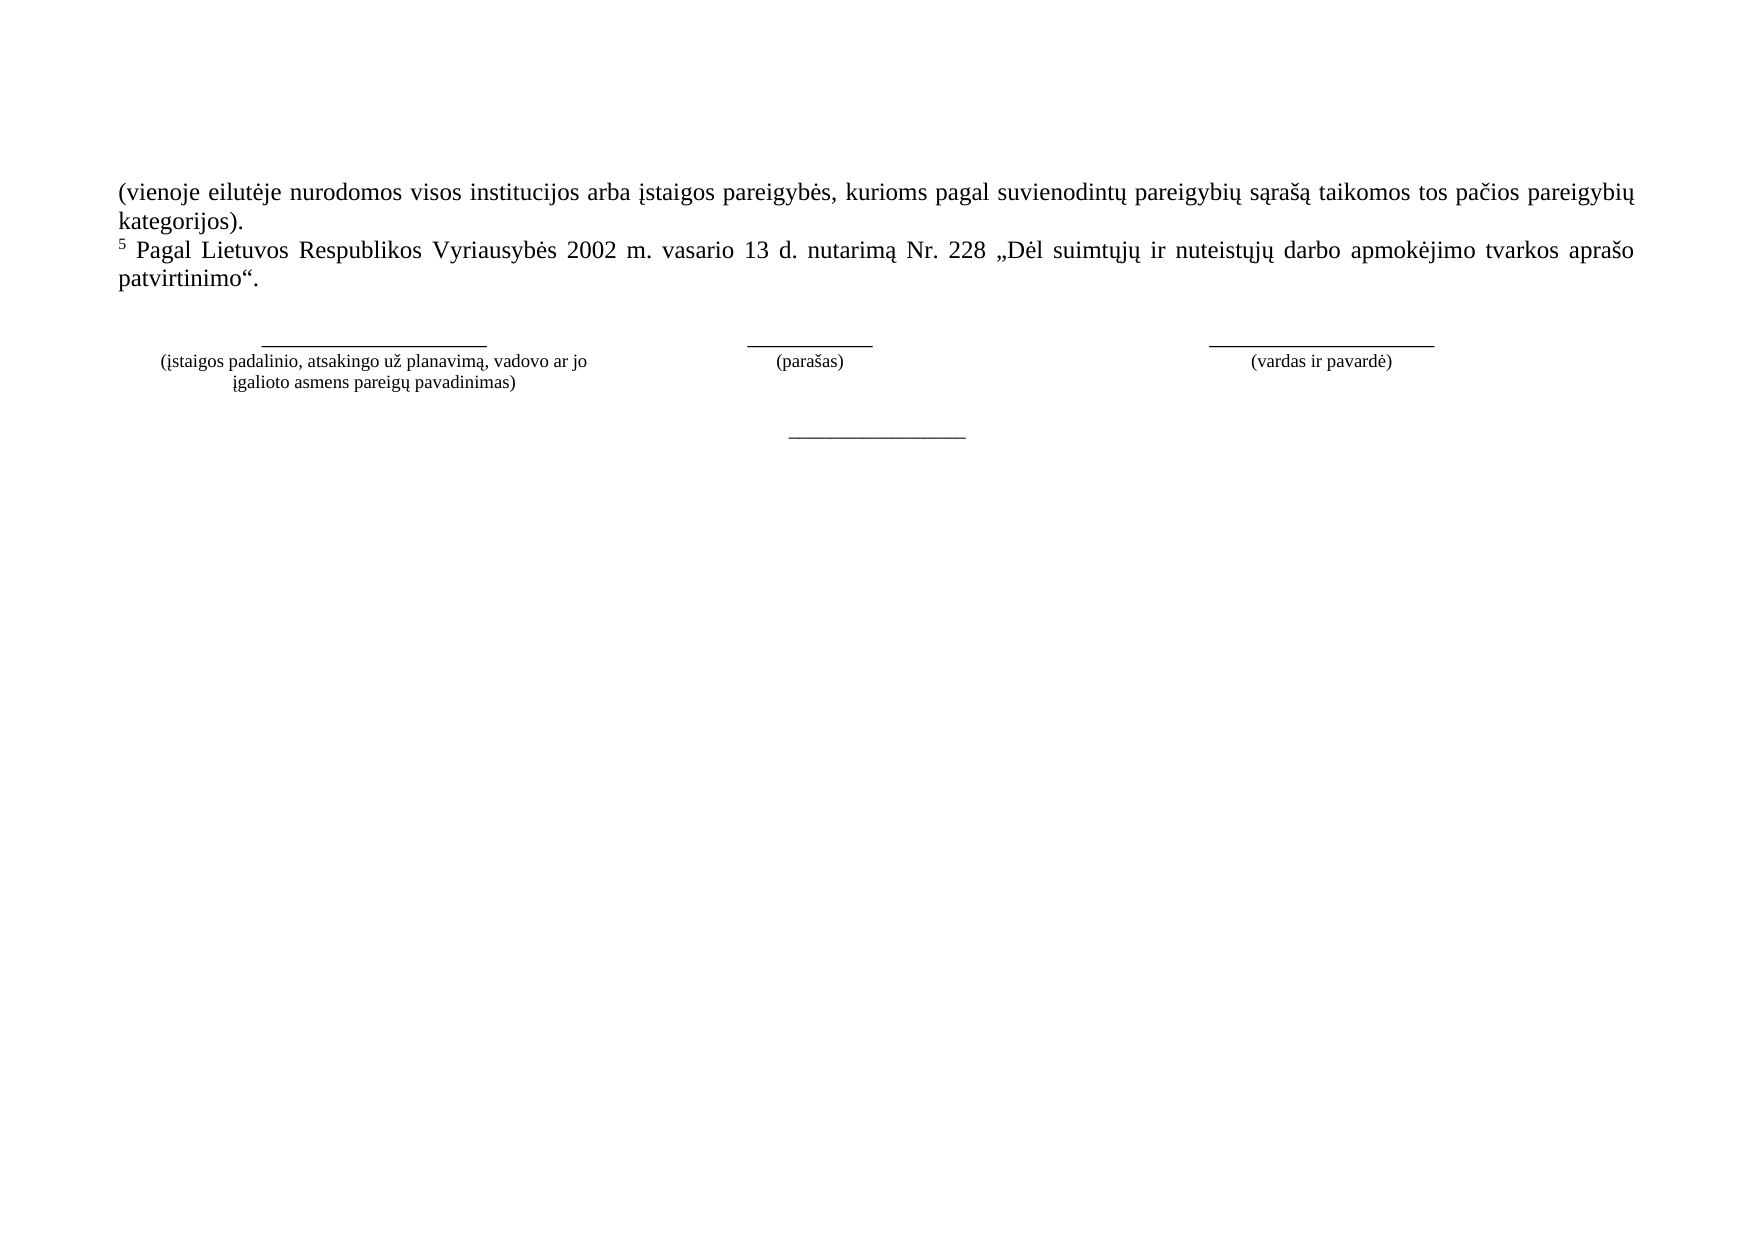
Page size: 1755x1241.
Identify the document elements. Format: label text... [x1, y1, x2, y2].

table_header __________ (parašas) [630, 321, 989, 393]
text (vienoje eilutėje nurodomos visos institucijos arba įstaigos pareigybės, kurioms pagal suvienodintų pareigybių sąrašą taikomos tos pačios pareigybių kategorijos). [118, 177, 1636, 235]
text 5 Pagal Lietuvos Respublikos Vyriausybės 2002 m. vasario 13 d. nutarimą Nr. 228 „Dėl suimtųjų ir nuteistųjų darbo apmokėjimo tvarkos aprašo patvirtinimo“. [118, 235, 1636, 292]
text _________________ [118, 417, 1636, 441]
table_header __________________ (vardas ir pavardė) [990, 321, 1653, 393]
table_header __________________ (įstaigos padalinio, atsakingo už planavimą, vadovo ar jo įgalioto asmens pareigų pavadinimas) [118, 321, 630, 393]
